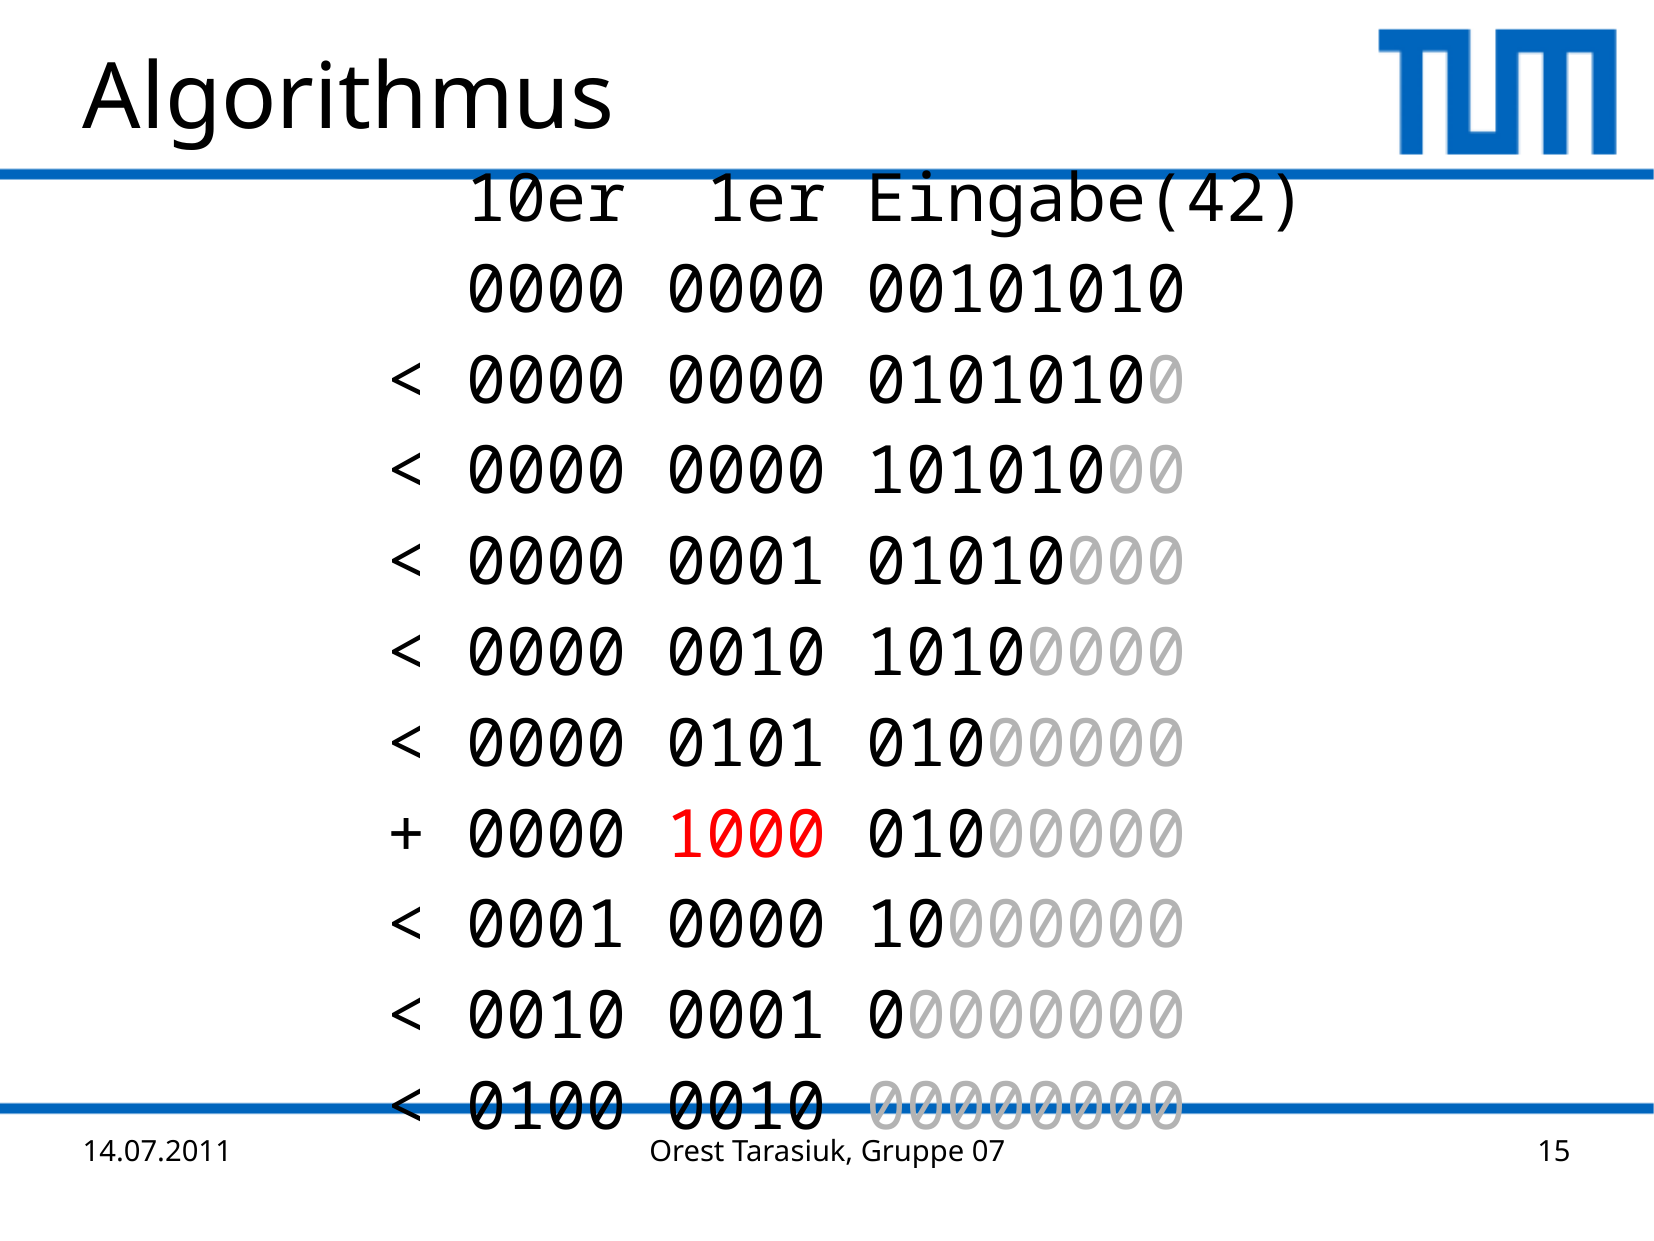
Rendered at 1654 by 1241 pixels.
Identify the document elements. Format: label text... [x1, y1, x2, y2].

picture [0, 0, 1654, 1241]
title Algorithmus [82, 41, 1359, 145]
subtitle 10er 1er Eingabe(42) 0000 0000 00101010 < 0000 0000 01010100 < 0000 0000 10101000 < 0000 0001 01010000 < 0000 0010 10100000 < 0000 0101 01000000 + 0000 1000 01000000 < 0001 0000 10000000 < 0010 0001 00000000 < 0100 0010 00000000 [82, 206, 1571, 1093]
